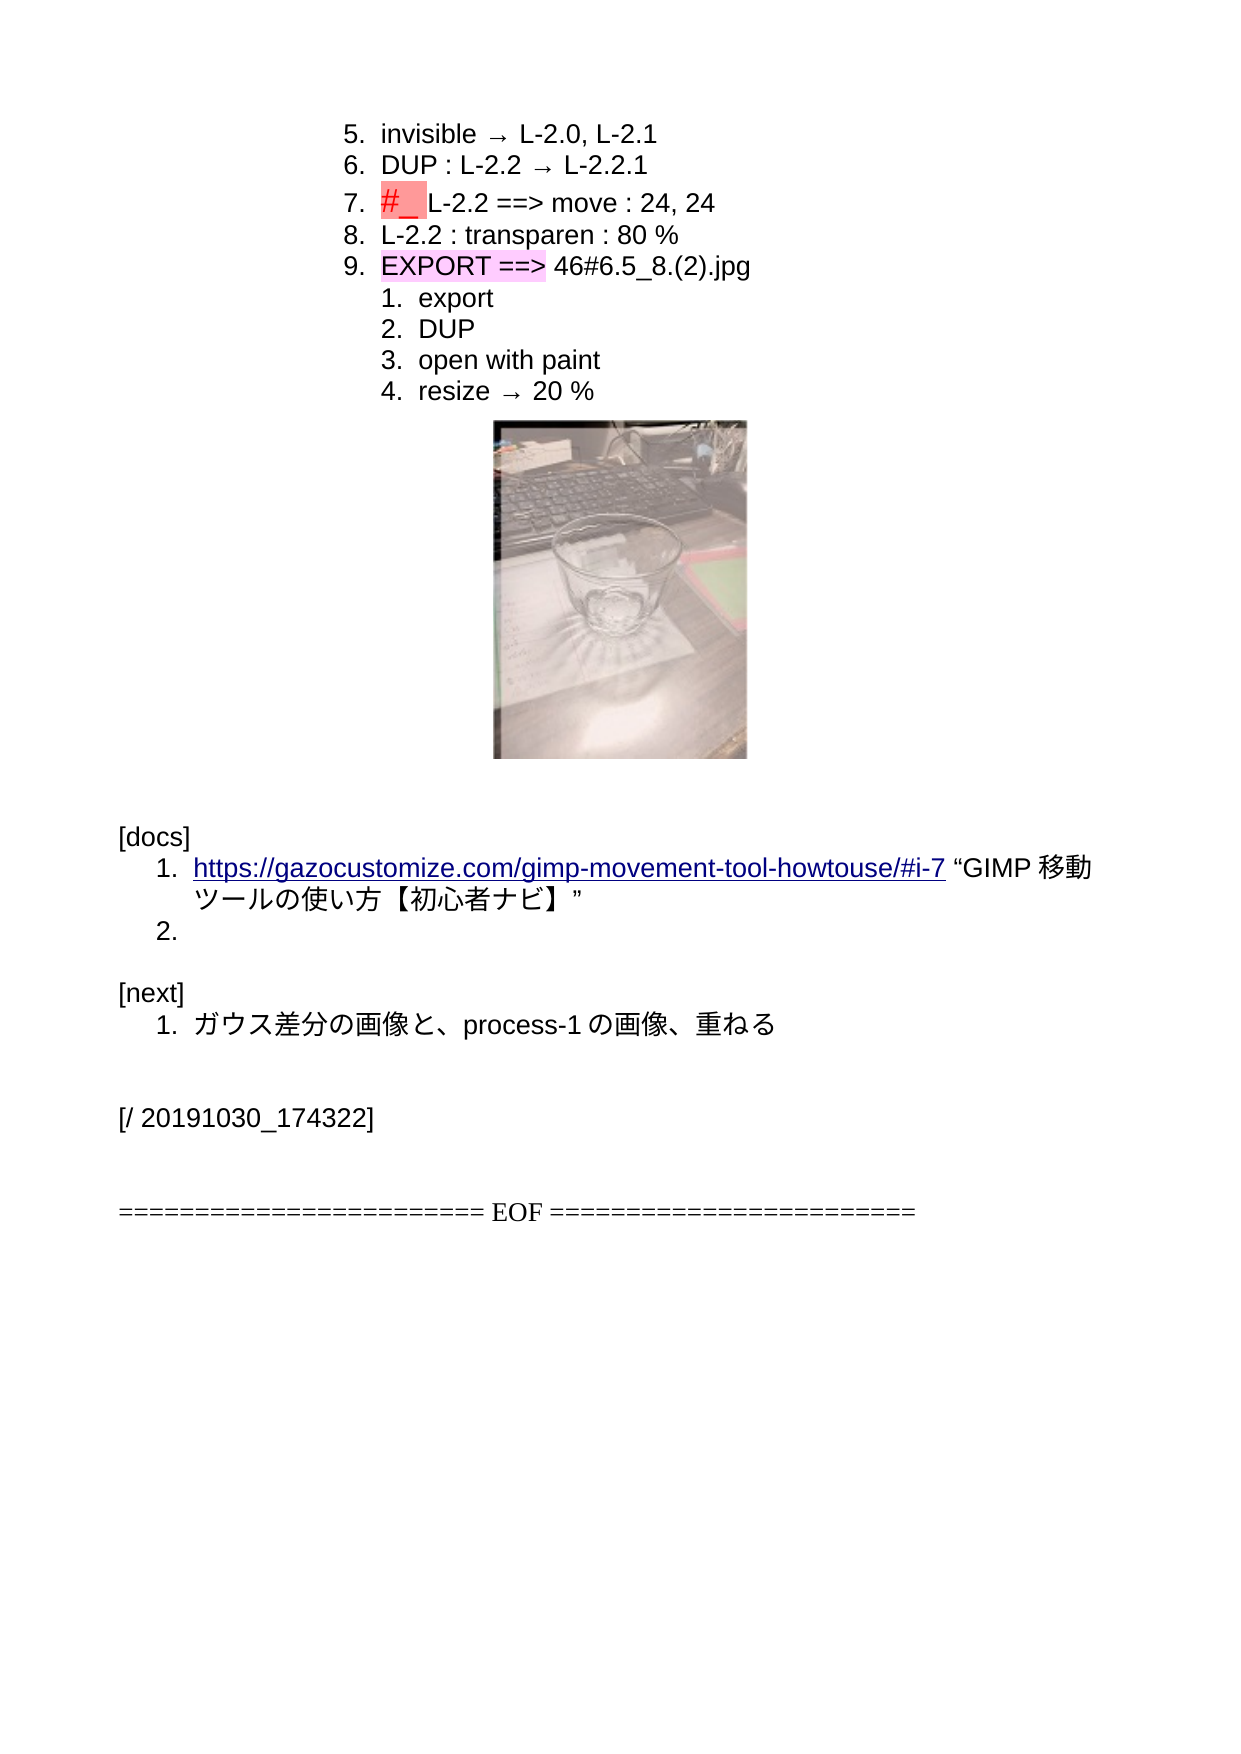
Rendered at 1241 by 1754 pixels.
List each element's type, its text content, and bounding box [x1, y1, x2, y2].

picture [493, 420, 748, 759]
list export [381, 282, 1122, 313]
list ガウス差分の画像と、process-1の画像、重ねる [156, 1009, 1122, 1040]
list https://gazocustomize.com/gimp-movement-tool-howtouse/#i-7 “GIMP 移動ツールの使い方【初心者ナビ】” [156, 852, 1122, 915]
list DUP [381, 313, 1122, 344]
text [/ 20191030_174322] [118, 1102, 1122, 1134]
text ======================== EOF ======================== [118, 1196, 1122, 1227]
list open with paint [381, 344, 1122, 375]
list #_ L-2.2 ==> move : 24, 24 [343, 181, 1122, 219]
text [next] [118, 977, 1122, 1009]
list resize → 20 % [381, 375, 1122, 407]
list DUP : L-2.2 → L-2.2.1 [343, 149, 1122, 181]
list L-2.2 : transparen : 80 % [343, 219, 1122, 250]
list invisible → L-2.0, L-2.1 [343, 118, 1122, 149]
text [docs] [118, 821, 1122, 852]
list EXPORT ==> 46#6.5_8.(2).jpg [343, 250, 1122, 282]
